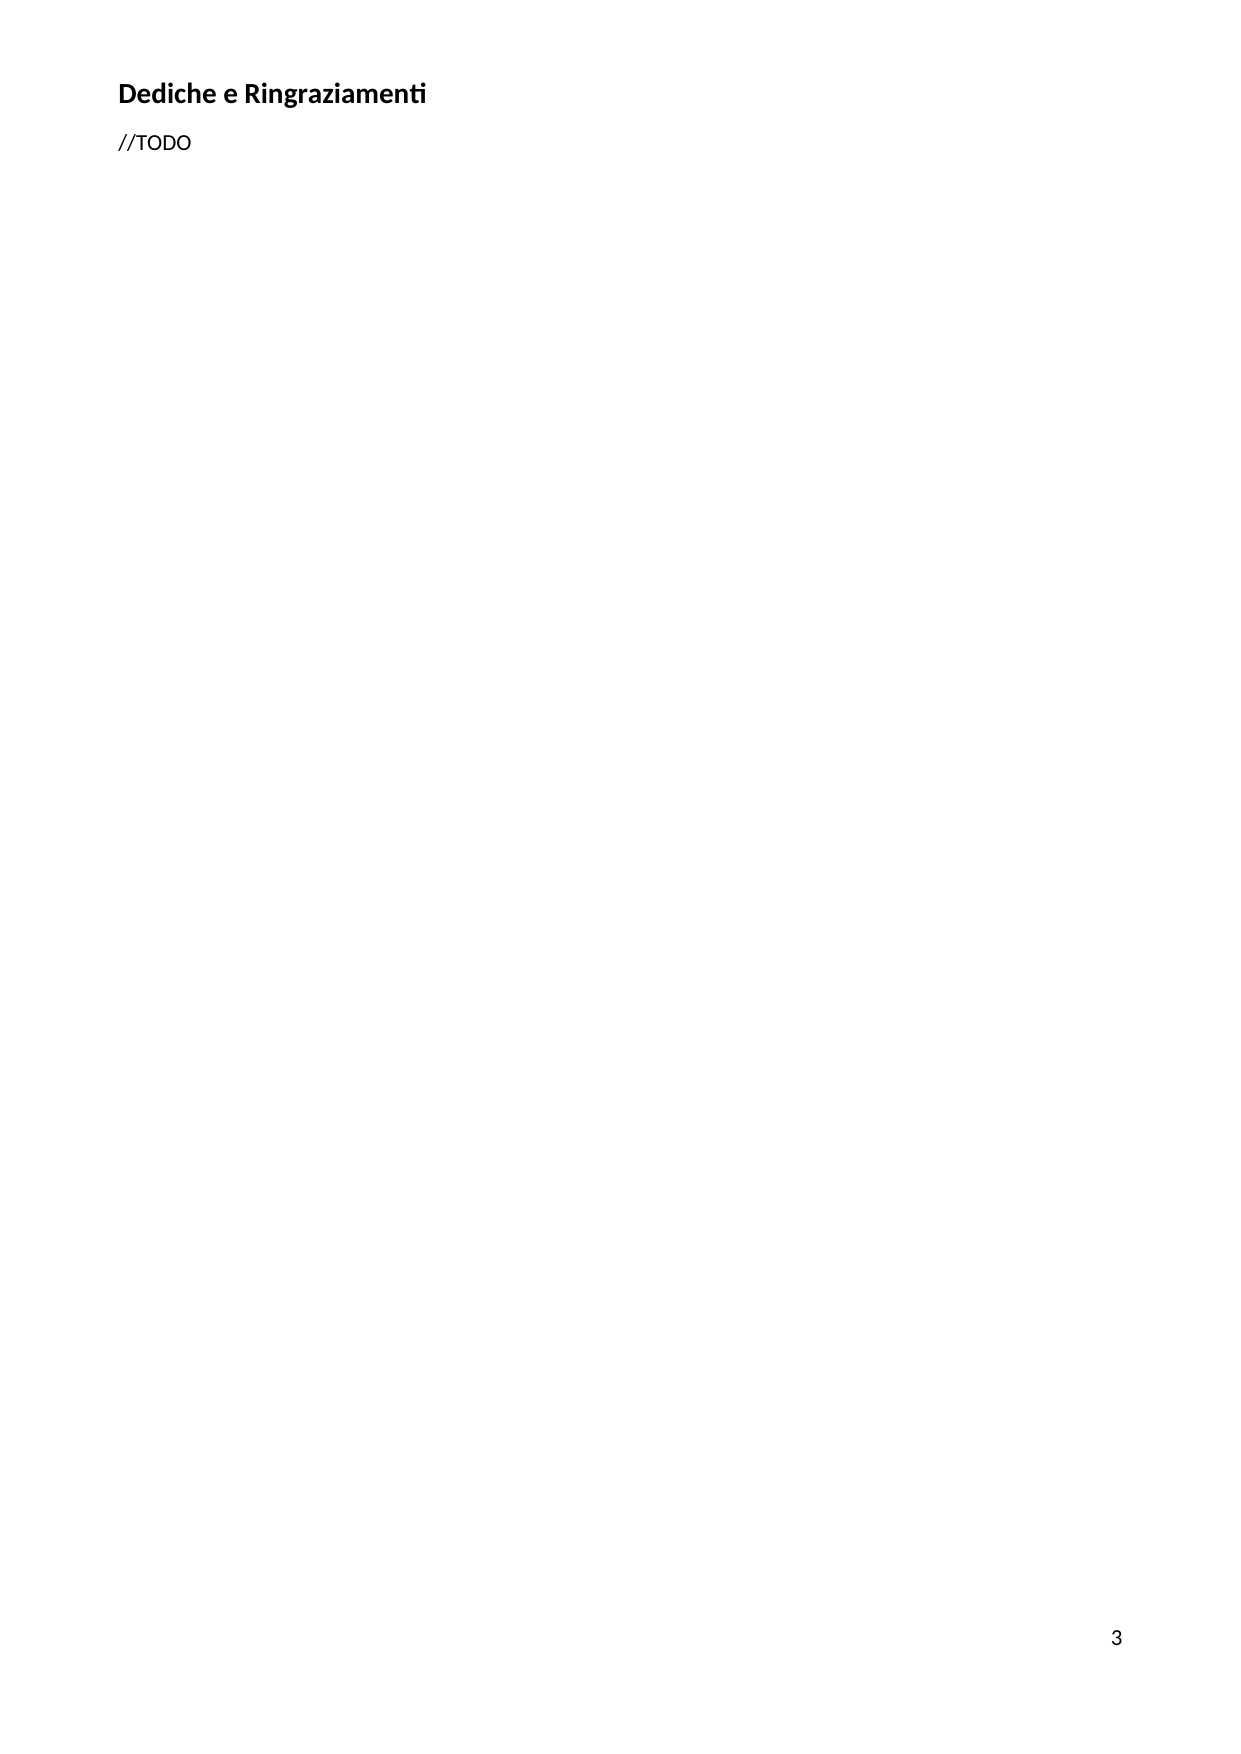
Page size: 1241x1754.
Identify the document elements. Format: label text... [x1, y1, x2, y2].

text //TODO [118, 128, 1122, 156]
text Dediche e Ringraziamenti [118, 75, 1122, 111]
